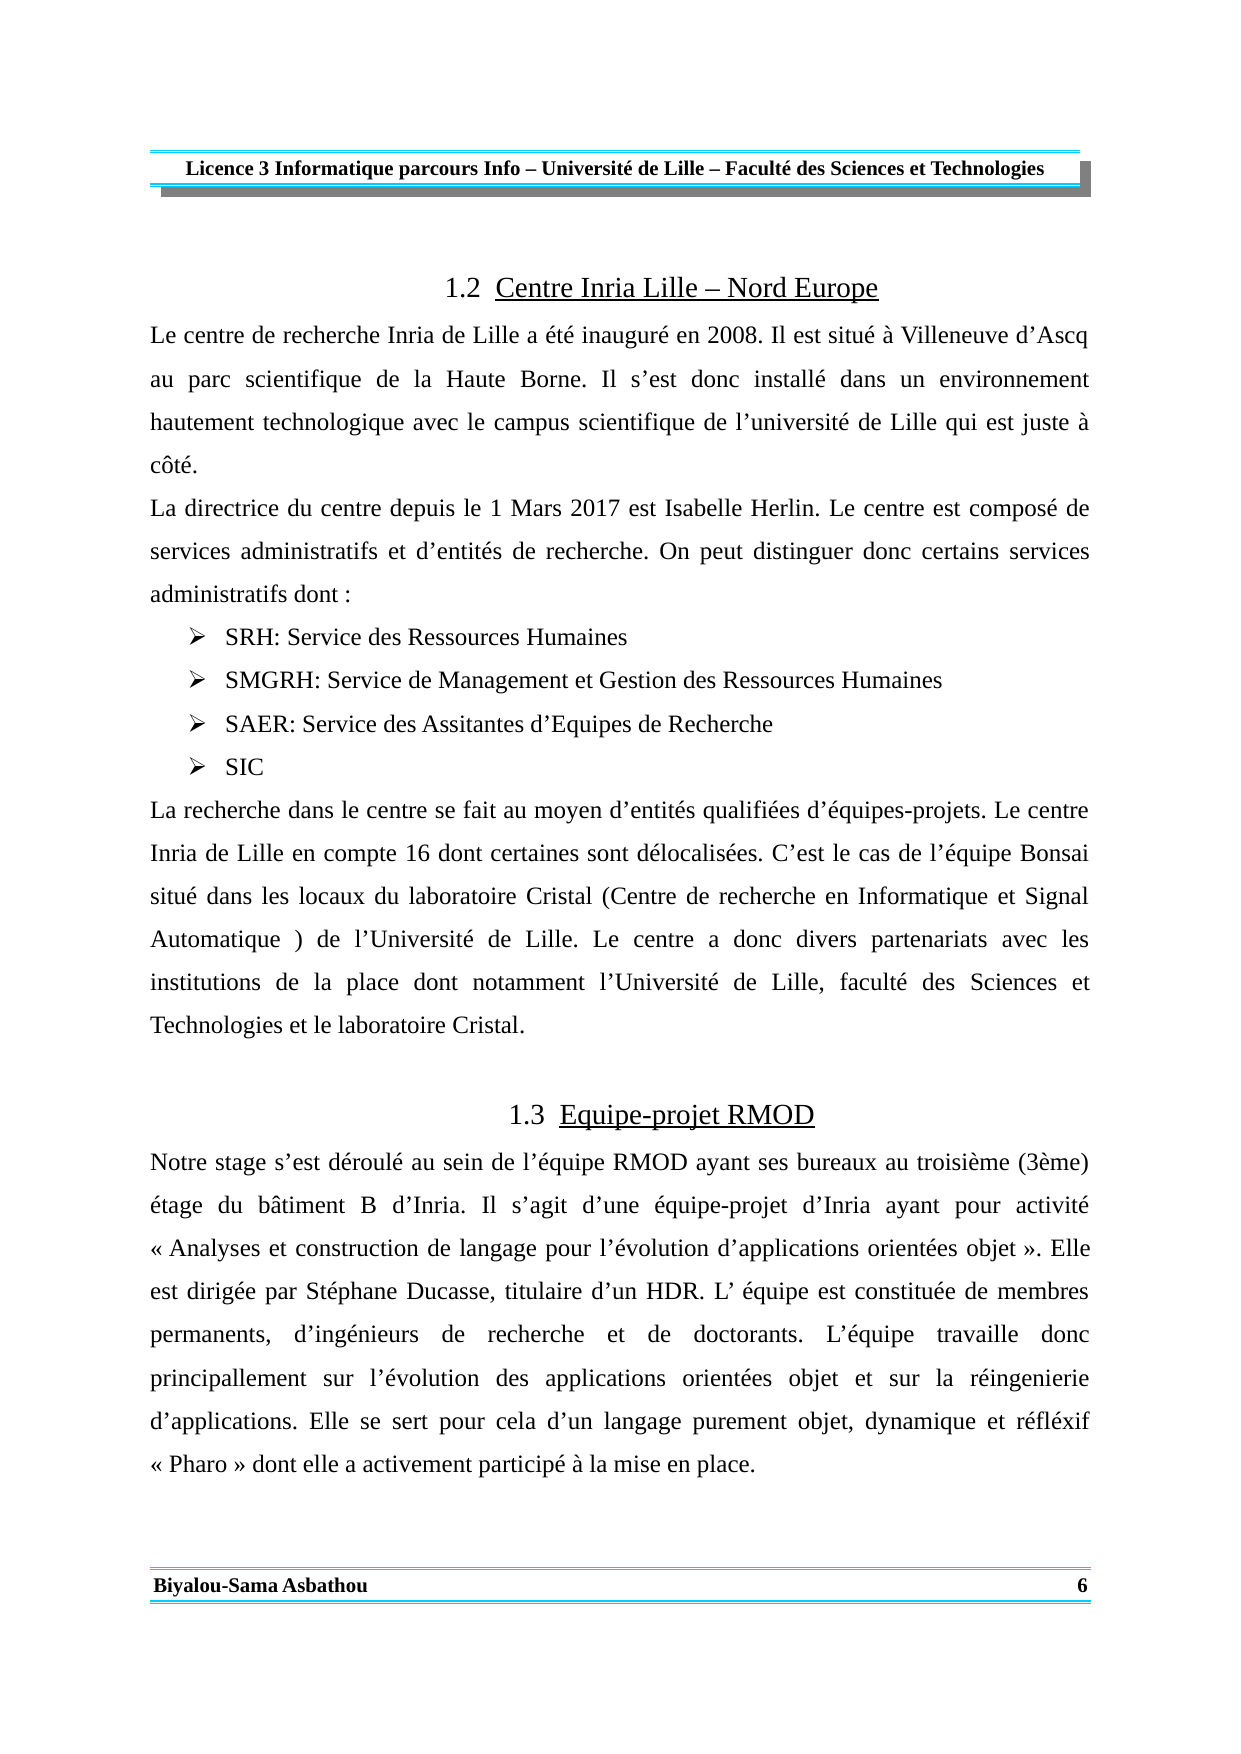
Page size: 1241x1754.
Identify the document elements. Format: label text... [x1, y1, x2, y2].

list SRH: Service des Ressources Humaines [187, 622, 1091, 651]
list Centre Inria Lille – Nord Europe [225, 270, 1091, 304]
text La directrice du centre depuis le 1 Mars 2017 est Isabelle Herlin. Le centre est composé de services administratifs et d’entités de recherche. On peut distinguer donc certains services administratifs dont : [150, 493, 1091, 608]
text Notre stage s’est déroulé au sein de l’équipe RMOD ayant ses bureaux au troisième (3ème) étage du bâtiment B d’Inria. Il s’agit d’une équipe-projet d’Inria ayant pour activité « Analyses et construction de langage pour l’évolution d’applications orientées objet ». Elle est dirigée par Stéphane Ducasse, titulaire d’un HDR. L’ équipe est constituée de membres permanents, d’ingénieurs de recherche et de doctorants. L’équipe travaille donc principallement sur l’évolution des applications orientées objet et sur la réingenierie d’applications. Elle se sert pour cela d’un langage purement objet, dynamique et réfléxif « Pharo » dont elle a activement participé à la mise en place. [150, 1147, 1091, 1478]
list SMGRH: Service de Management et Gestion des Ressources Humaines [187, 666, 1091, 694]
list SAER: Service des Assitantes d’Equipes de Recherche [187, 709, 1091, 737]
list SIC [187, 752, 1091, 781]
list Equipe-projet RMOD [225, 1097, 1091, 1130]
text La recherche dans le centre se fait au moyen d’entités qualifiées d’équipes-projets. Le centre Inria de Lille en compte 16 dont certaines sont délocalisées. C’est le cas de l’équipe Bonsai situé dans les locaux du laboratoire Cristal (Centre de recherche en Informatique et Signal Automatique ) de l’Université de Lille. Le centre a donc divers partenariats avec les institutions de la place dont notamment l’Université de Lille, faculté des Sciences et Technologies et le laboratoire Cristal. [150, 795, 1091, 1039]
text Le centre de recherche Inria de Lille a été inauguré en 2008. Il est situé à Villeneuve d’Ascq au parc scientifique de la Haute Borne. Il s’est donc installé dans un environnement hautement technologique avec le campus scientifique de l’université de Lille qui est juste à côté. [150, 321, 1091, 479]
